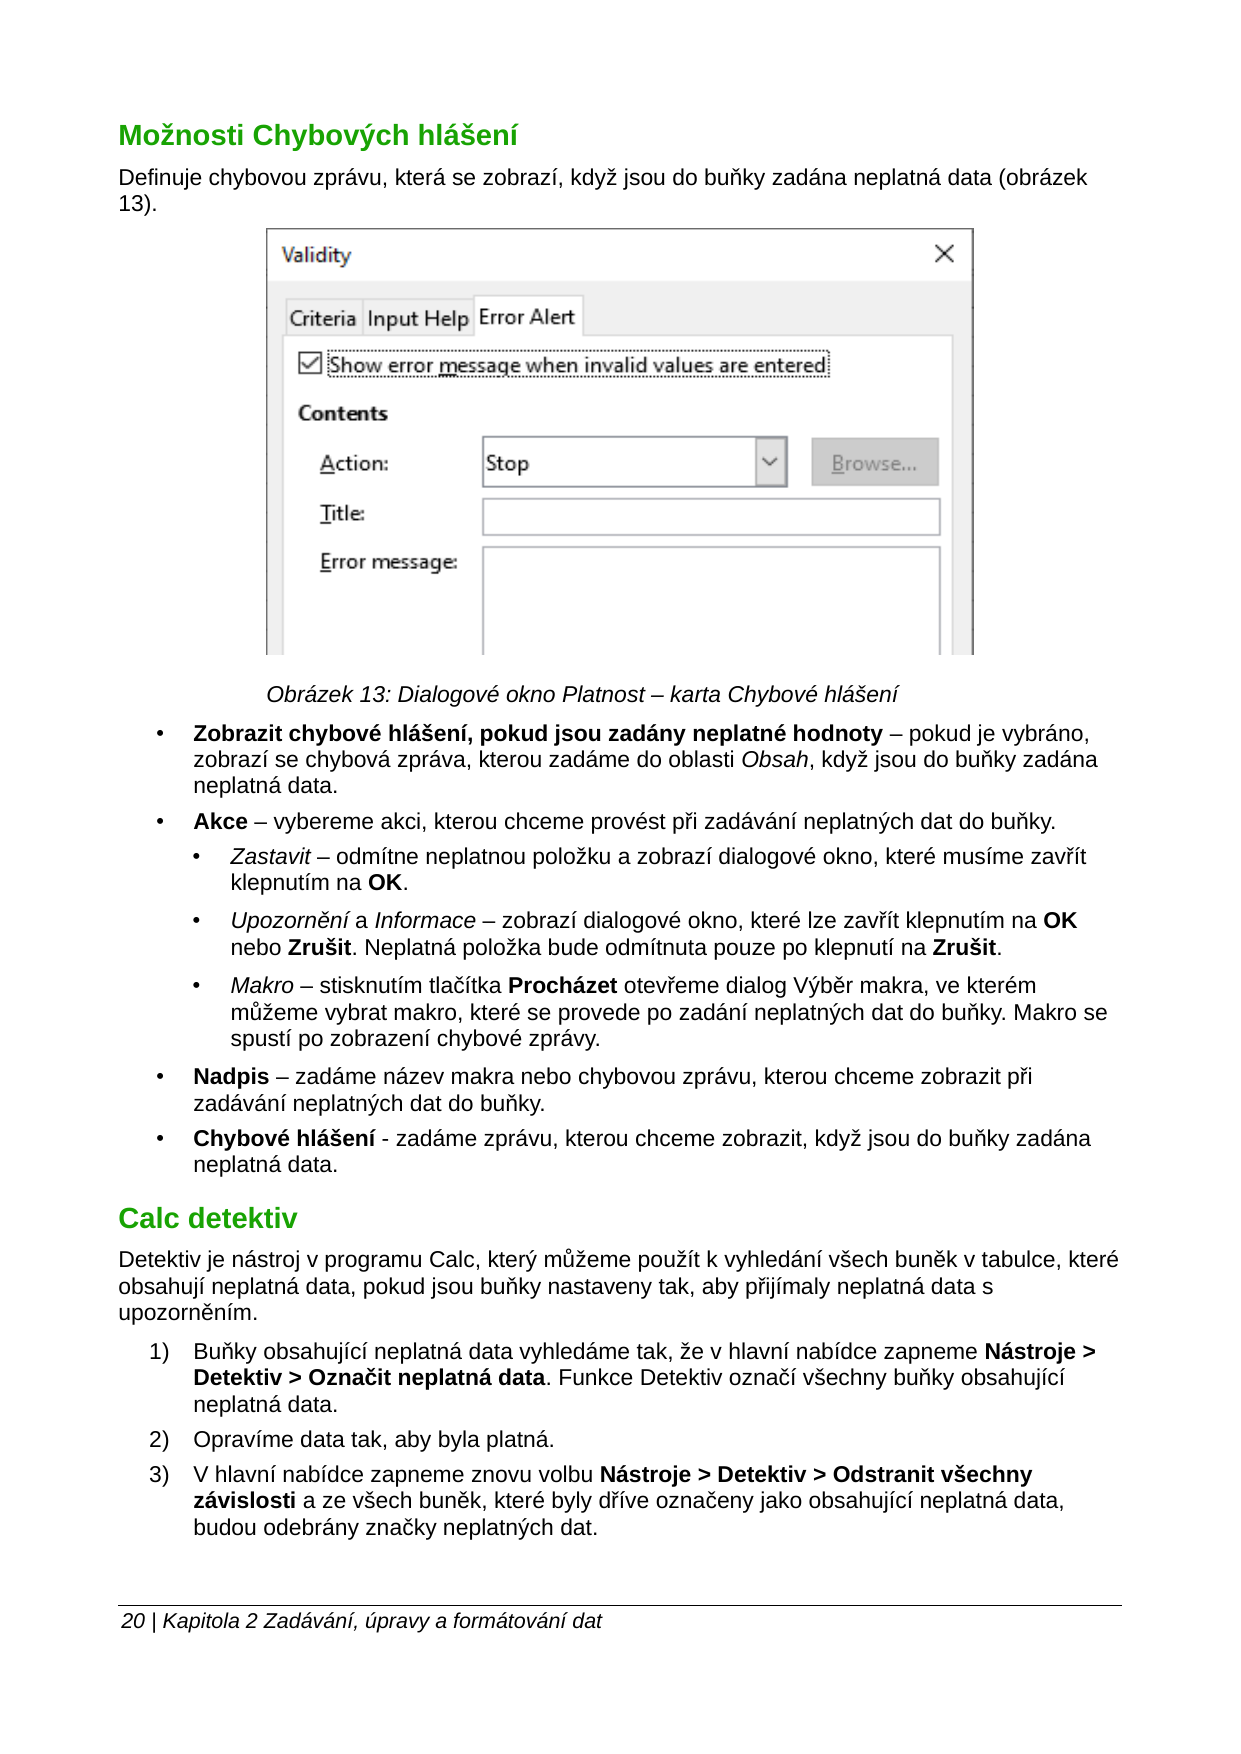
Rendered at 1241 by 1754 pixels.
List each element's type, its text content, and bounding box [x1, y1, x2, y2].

subtitle Možnosti Chybových hlášení [118, 118, 1122, 152]
list V hlavní nabídce zapneme znovu volbu Nástroje > Detektiv > Odstranit všechny závislosti a ze všech buněk, které byly dříve označeny jako obsahující neplatná data, budou odebrány značky neplatných dat. [169, 1461, 1122, 1540]
list Zobrazit chybové hlášení, pokud jsou zadány neplatné hodnoty – pokud je vybráno, zobrazí se chybová zpráva, kterou zadáme do oblasti Obsah, když jsou do buňky zadána neplatná data. [156, 720, 1122, 799]
list Buňky obsahující neplatná data vyhledáme tak, že v hlavní nabídce zapneme Nástroje > Detektiv > Označit neplatná data. Funkce Detektiv označí všechny buňky obsahující neplatná data. [169, 1338, 1122, 1417]
list Akce – vybereme akci, kterou chceme provést při zadávání neplatných dat do buňky. [156, 808, 1122, 834]
text Detektiv je nástroj v programu Calc, který můžeme použít k vyhledání všech buněk v tabulce, které obsahují neplatná data, pokud jsou buňky nastaveny tak, aby přijímaly neplatná data s upozorněním. [118, 1246, 1122, 1326]
list Zastavit – odmítne neplatnou položku a zobrazí dialogové okno, které musíme zavřít klepnutím na OK. [192, 843, 1122, 896]
list Nadpis – zadáme název makra nebo chybovou zprávu, kterou chceme zobrazit při zadávání neplatných dat do buňky. [156, 1063, 1122, 1116]
text Obrázek 13: Dialogové okno Platnost – karta Chybové hlášení [266, 655, 974, 708]
subtitle Calc detektiv [118, 1201, 1122, 1235]
picture [266, 228, 974, 655]
list Upozornění a Informace – zobrazí dialogové okno, které lze zavřít klepnutím na OK nebo Zrušit. Neplatná položka bude odmítnuta pouze po klepnutí na Zrušit. [192, 907, 1122, 960]
list Opravíme data tak, aby byla platná. [169, 1426, 1122, 1452]
list Chybové hlášení - zadáme zprávu, kterou chceme zobrazit, když jsou do buňky zadána neplatná data. [156, 1125, 1122, 1177]
list Makro – stisknutím tlačítka Procházet otevřeme dialog Výběr makra, ve kterém můžeme vybrat makro, které se provede po zadání neplatných dat do buňky. Makro se spustí po zobrazení chybové zprávy. [192, 972, 1122, 1051]
text Definuje chybovou zprávu, která se zobrazí, když jsou do buňky zadána neplatná data (obrázek 13). [118, 163, 1122, 216]
